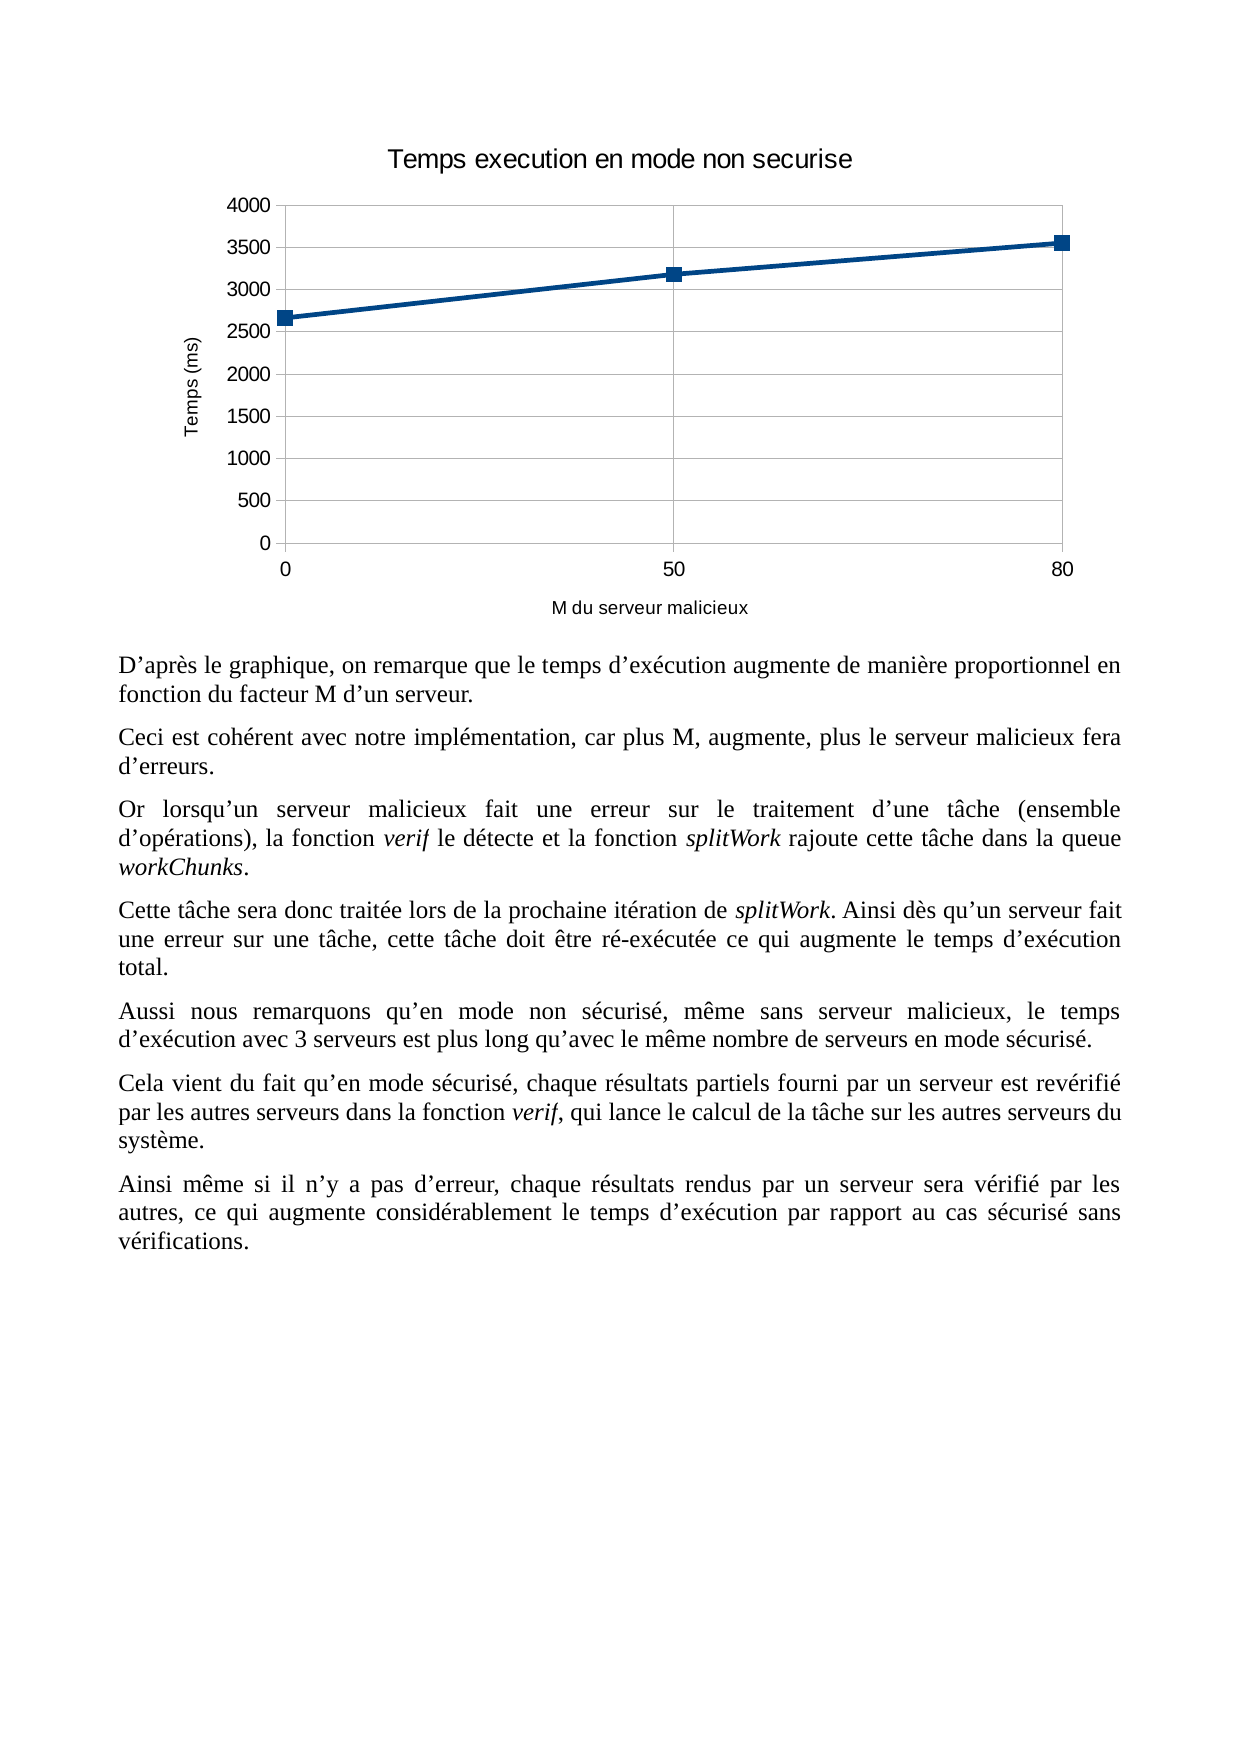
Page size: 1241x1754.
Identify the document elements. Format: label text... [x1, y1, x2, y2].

text Ceci est cohérent avec notre implémentation, car plus M, augmente, plus le serveur malicieux fera d’erreurs. [118, 722, 1122, 779]
text D’après le graphique, on remarque que le temps d’exécution augmente de manière proportionnel en fonction du facteur M d’un serveur. [118, 118, 1122, 707]
text Cette tâche sera donc traitée lors de la prochaine itération de splitWork. Ainsi dès qu’un serveur fait une erreur sur une tâche, cette tâche doit être ré-exécutée ce qui augmente le temps d’exécution total. [118, 895, 1122, 981]
text Cela vient du fait qu’en mode sécurisé, chaque résultats partiels fourni par un serveur est revérifié par les autres serveurs dans la fonction verif, qui lance le calcul de la tâche sur les autres serveurs du système. [118, 1068, 1122, 1154]
text Ainsi même si il n’y a pas d’erreur, chaque résultats rendus par un serveur sera vérifié par les autres, ce qui augmente considérablement le temps d’exécution par rapport au cas sécurisé sans vérifications. [118, 1169, 1122, 1255]
text Or lorsqu’un serveur malicieux fait une erreur sur le traitement d’une tâche (ensemble d’opérations), la fonction verif le détecte et la fonction splitWork rajoute cette tâche dans la queue workChunks. [118, 794, 1122, 880]
text Aussi nous remarquons qu’en mode non sécurisé, même sans serveur malicieux, le temps d’exécution avec 3 serveurs est plus long qu’avec le même nombre de serveurs en mode sécurisé. [118, 996, 1122, 1053]
